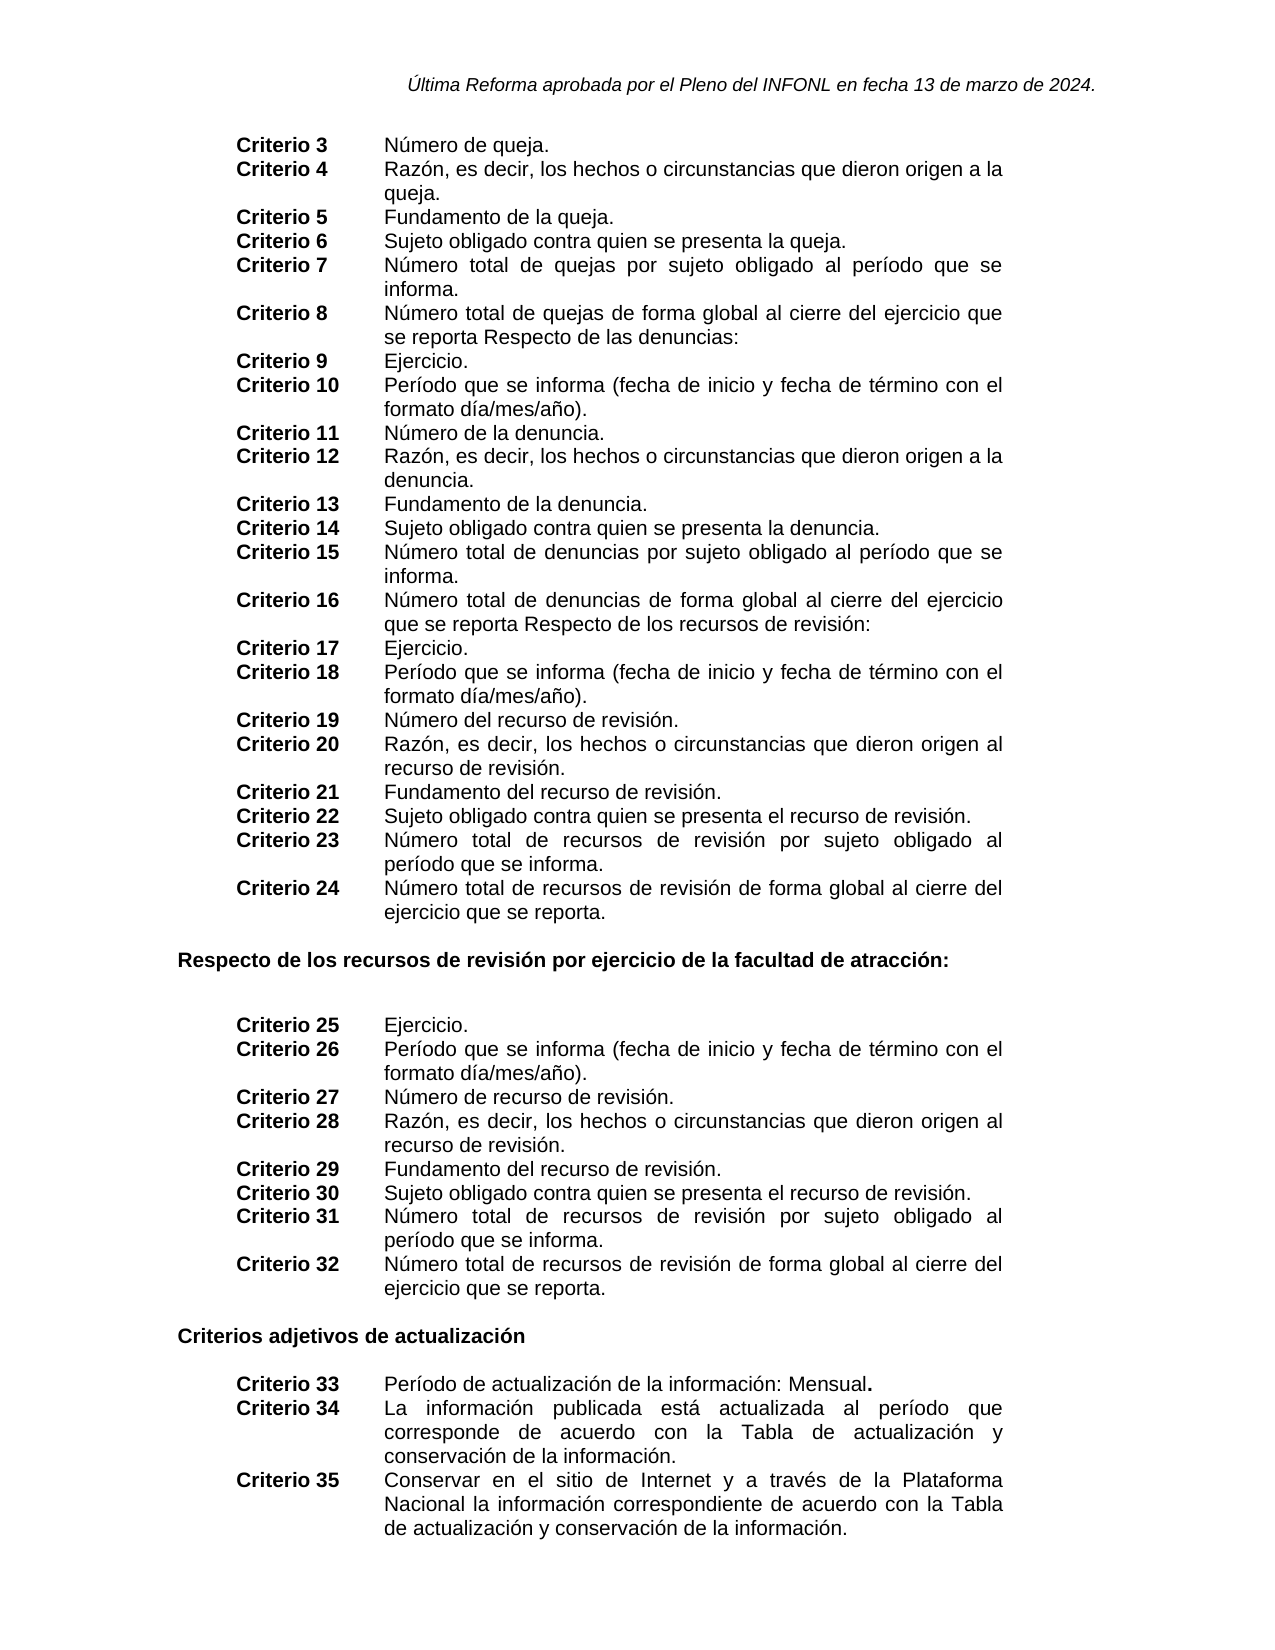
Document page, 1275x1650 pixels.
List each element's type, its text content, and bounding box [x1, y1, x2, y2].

text Criterio 11 Número de la denuncia. [236, 420, 1004, 444]
text Criterio 25 Ejercicio. [236, 1013, 1004, 1037]
text Criterio 4 Razón, es decir, los hechos o circunstancias que dieron origen a la queja. [236, 157, 1004, 205]
text Criterio 29 Fundamento del recurso de revisión. [236, 1156, 1004, 1180]
text Criterio 35 Conservar en el sitio de Internet y a través de la Plataforma Nacional la información correspondiente de acuerdo con la Tabla de actualización y conservación de la información. [236, 1468, 1004, 1540]
text Criterio 34 La información publicada está actualizada al período que corresponde de acuerdo con la Tabla de actualización y conservación de la información. [236, 1396, 1004, 1468]
text Criterio 22 Sujeto obligado contra quien se presenta el recurso de revisión. [236, 804, 1004, 828]
text Criterio 9 Ejercicio. [236, 348, 1004, 372]
text Criterios adjetivos de actualización [177, 1324, 1098, 1348]
text Criterio 13 Fundamento de la denuncia. [236, 492, 1004, 516]
text Criterio 19 Número del recurso de revisión. [236, 708, 1004, 732]
text Respecto de los recursos de revisión por ejercicio de la facultad de atracción: [177, 947, 1098, 971]
text Criterio 7 Número total de quejas por sujeto obligado al período que se informa. [236, 253, 1004, 301]
text Criterio 3 Número de queja. [236, 133, 1004, 157]
text Criterio 20 Razón, es decir, los hechos o circunstancias que dieron origen al recurso de revisión. [236, 732, 1004, 780]
text Criterio 33 Período de actualización de la información: Mensual. [236, 1372, 1004, 1396]
text Criterio 27 Número de recurso de revisión. [236, 1084, 1004, 1108]
text Criterio 16 Número total de denuncias de forma global al cierre del ejercicio que se reporta Respecto de los recursos de revisión: [236, 588, 1004, 636]
text Criterio 31 Número total de recursos de revisión por sujeto obligado al período que se informa. [236, 1204, 1004, 1252]
text Criterio 30 Sujeto obligado contra quien se presenta el recurso de revisión. [236, 1180, 1004, 1204]
text Criterio 8 Número total de quejas de forma global al cierre del ejercicio que se reporta Respecto de las denuncias: [236, 301, 1004, 348]
text Criterio 12 Razón, es decir, los hechos o circunstancias que dieron origen a la denuncia. [236, 444, 1004, 492]
text Criterio 26 Período que se informa (fecha de inicio y fecha de término con el formato día/mes/año). [236, 1037, 1004, 1084]
text Criterio 10 Período que se informa (fecha de inicio y fecha de término con el formato día/mes/año). [236, 372, 1004, 420]
text Criterio 17 Ejercicio. [236, 636, 1004, 660]
text Criterio 18 Período que se informa (fecha de inicio y fecha de término con el formato día/mes/año). [236, 660, 1004, 708]
text Criterio 14 Sujeto obligado contra quien se presenta la denuncia. [236, 516, 1004, 540]
text Criterio 5 Fundamento de la queja. [236, 205, 1004, 229]
text Criterio 32 Número total de recursos de revisión de forma global al cierre del ejercicio que se reporta. [236, 1252, 1004, 1300]
text Criterio 6 Sujeto obligado contra quien se presenta la queja. [236, 229, 1004, 253]
text Criterio 28 Razón, es decir, los hechos o circunstancias que dieron origen al recurso de revisión. [236, 1108, 1004, 1156]
text Criterio 23 Número total de recursos de revisión por sujeto obligado al período que se informa. [236, 828, 1004, 876]
text Criterio 24 Número total de recursos de revisión de forma global al cierre del ejercicio que se reporta. [236, 876, 1004, 923]
text Criterio 21 Fundamento del recurso de revisión. [236, 780, 1004, 804]
text Criterio 15 Número total de denuncias por sujeto obligado al período que se informa. [236, 540, 1004, 588]
